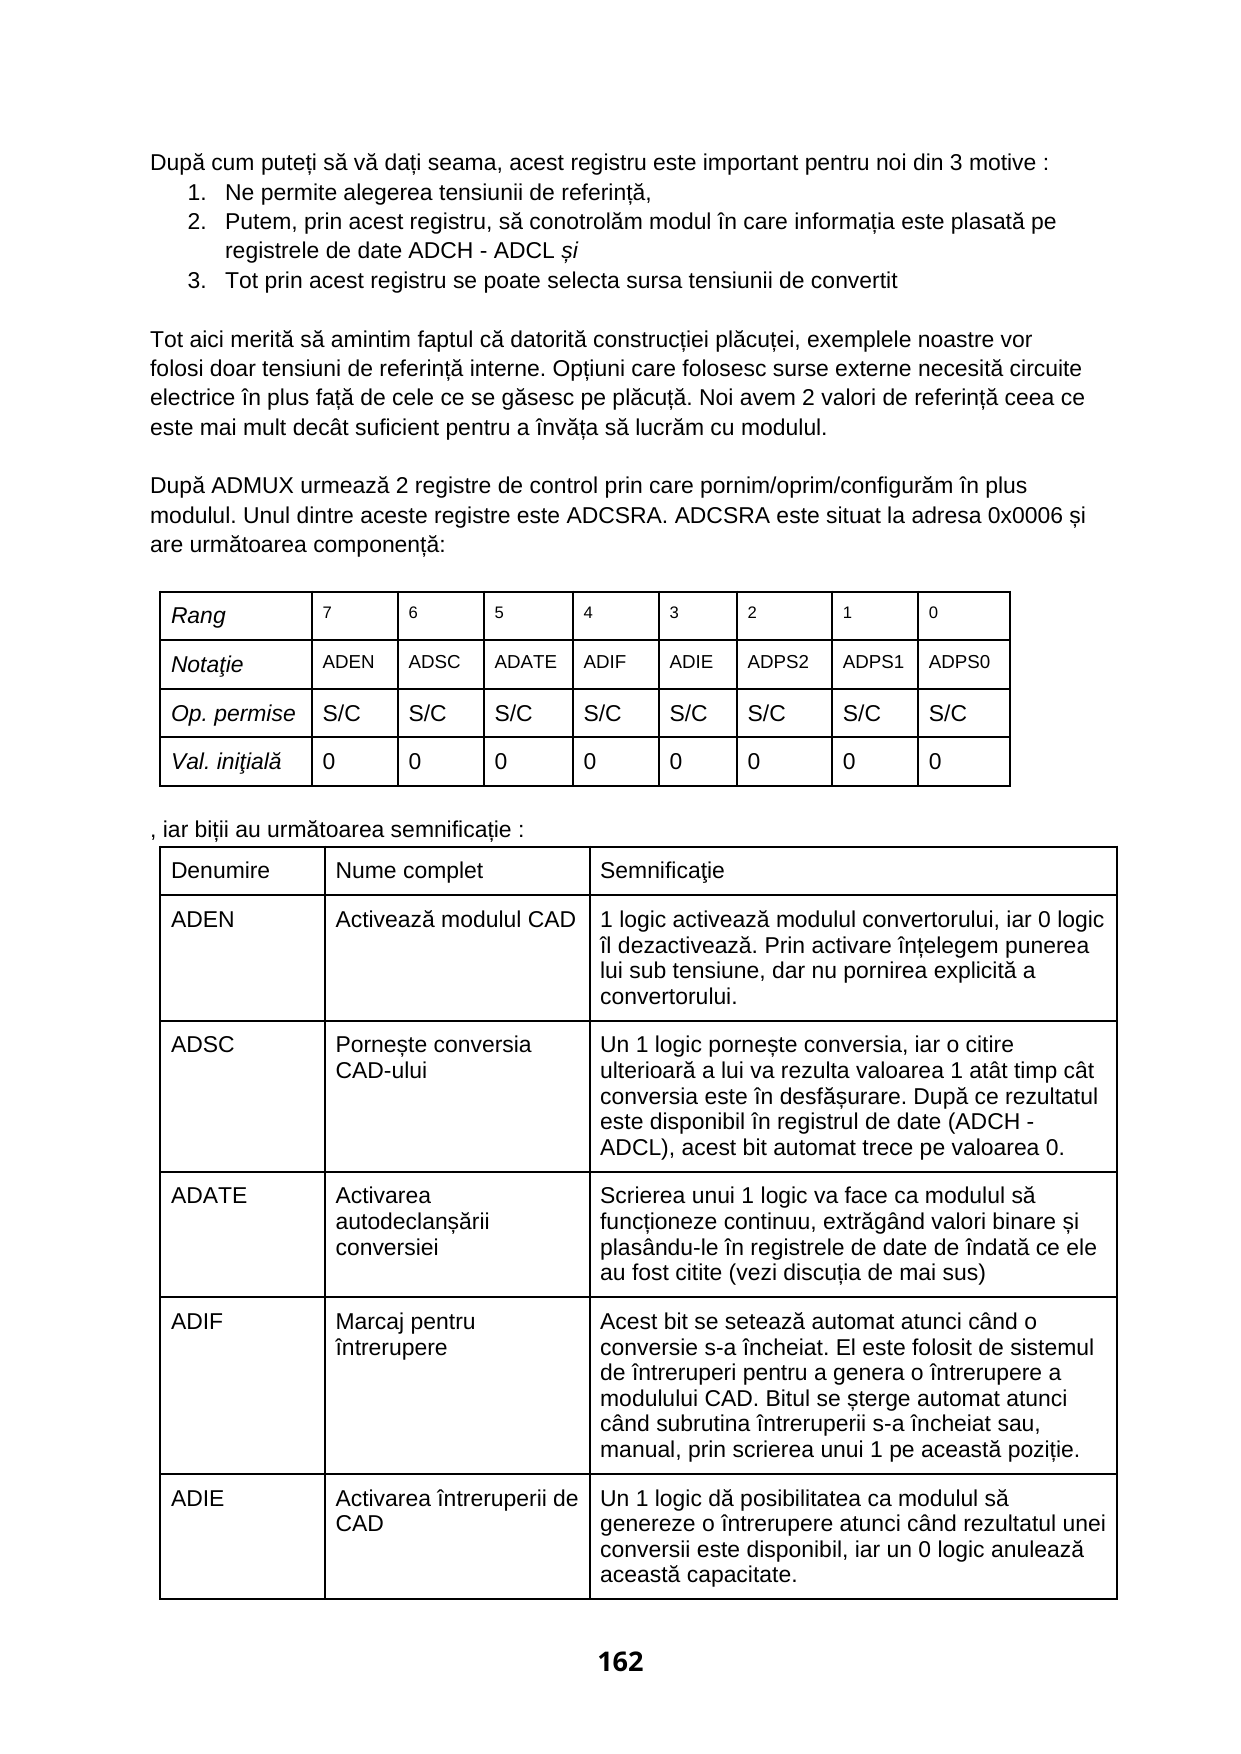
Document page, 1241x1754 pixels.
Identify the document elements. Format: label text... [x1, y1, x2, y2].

table_cell S/C [399, 690, 483, 736]
table_cell 0 [313, 738, 397, 785]
table_cell S/C [738, 690, 831, 736]
table_header 6 [399, 593, 483, 639]
table_cell ADEN [161, 896, 324, 1019]
table_cell S/C [660, 690, 736, 736]
table_cell ADATE [161, 1173, 324, 1296]
table_cell ADSC [399, 641, 483, 688]
table_cell Notaţie [161, 641, 311, 688]
table_cell 0 [738, 738, 831, 785]
table_header 3 [660, 593, 736, 639]
table_cell 0 [919, 738, 1009, 785]
table_cell Marcaj pentru întrerupere [326, 1298, 589, 1473]
table_header Nume complet [326, 848, 589, 894]
text După ADMUX urmează 2 registre de control prin care pornim/oprim/configurăm în plus modulul. Unul dintre aceste registre este ADCSRA. ADCSRA este situat la adresa 0x0006 și are următoarea componență: [150, 473, 1091, 557]
table_cell Op. permise [161, 690, 311, 736]
table_cell 0 [574, 738, 658, 785]
table_header Rang [161, 593, 311, 639]
list Ne permite alegerea tensiunii de referință, [187, 179, 1091, 205]
table_cell ADATE [485, 641, 572, 688]
table_cell ADIF [574, 641, 658, 688]
table_cell ADSC [161, 1022, 324, 1171]
table_header 4 [574, 593, 658, 639]
table_header 5 [485, 593, 572, 639]
table_cell ADPS2 [738, 641, 831, 688]
table_header 2 [738, 593, 831, 639]
list Tot prin acest registru se poate selecta sursa tensiunii de convertit [187, 267, 1091, 293]
table_cell ADIF [161, 1298, 324, 1473]
text Tot aici merită să amintim faptul că datorită construcției plăcuței, exemplele noastre vor folosi doar tensiuni de referință interne. Opțiuni care folosesc surse externe necesită circuite electrice în plus față de cele ce se găsesc pe plăcuță. Noi avem 2 valori de referință ceea ce este mai mult decât suficient pentru a învăța să lucrăm cu modulul. [150, 326, 1091, 440]
table_cell Acest bit se setează automat atunci când o conversie s-a încheiat. El este folosit de sistemul de întreruperi pentru a genera o întrerupere a modulului CAD. Bitul se șterge automat atunci când subrutina întreruperii s-a încheiat sau, manual, prin scrierea unui 1 pe această poziție. [591, 1298, 1116, 1473]
table_header Denumire [161, 848, 324, 894]
table_cell ADEN [313, 641, 397, 688]
text , iar biții au următoarea semnificație : [150, 816, 1091, 842]
table_header 0 [919, 593, 1009, 639]
list Putem, prin acest registru, să conotrolăm modul în care informația este plasată pe registrele de date ADCH - ADCL și [187, 209, 1091, 264]
table_cell S/C [833, 690, 917, 736]
text După cum puteți să vă dați seama, acest registru este important pentru noi din 3 motive : [150, 150, 1091, 176]
table_cell 0 [485, 738, 572, 785]
table_cell 1 logic activează modulul convertorului, iar 0 logic îl dezactivează. Prin activare înțelegem punerea lui sub tensiune, dar nu pornirea explicită a convertorului. [591, 896, 1116, 1019]
table_cell S/C [313, 690, 397, 736]
table_header 1 [833, 593, 917, 639]
table_header 7 [313, 593, 397, 639]
table_cell S/C [485, 690, 572, 736]
table_cell S/C [574, 690, 658, 736]
table_cell Activarea întreruperii de CAD [326, 1475, 589, 1598]
table_cell Activarea autodeclanșării conversiei [326, 1173, 589, 1296]
table_cell ADPS0 [919, 641, 1009, 688]
table_cell Activează modulul CAD [326, 896, 589, 1019]
table_cell 0 [399, 738, 483, 785]
table_cell S/C [919, 690, 1009, 736]
table_cell Scrierea unui 1 logic va face ca modulul să funcționeze continuu, extrăgând valori binare și plasându-le în registrele de date de îndată ce ele au fost citite (vezi discuția de mai sus) [591, 1173, 1116, 1296]
table_header Semnificaţie [591, 848, 1116, 894]
table_cell 0 [660, 738, 736, 785]
table_cell Val. iniţială [161, 738, 311, 785]
table_cell ADIE [660, 641, 736, 688]
table_cell ADPS1 [833, 641, 917, 688]
table_cell 0 [833, 738, 917, 785]
table_cell ADIE [161, 1475, 324, 1598]
table_cell Un 1 logic pornește conversia, iar o citire ulterioară a lui va rezulta valoarea 1 atât timp cât conversia este în desfășurare. După ce rezultatul este disponibil în registrul de date (ADCH - ADCL), acest bit automat trece pe valoarea 0. [591, 1022, 1116, 1171]
table_cell Pornește conversia CAD-ului [326, 1022, 589, 1171]
table_cell Un 1 logic dă posibilitatea ca modulul să genereze o întrerupere atunci când rezultatul unei conversii este disponibil, iar un 0 logic anulează această capacitate. [591, 1475, 1116, 1598]
